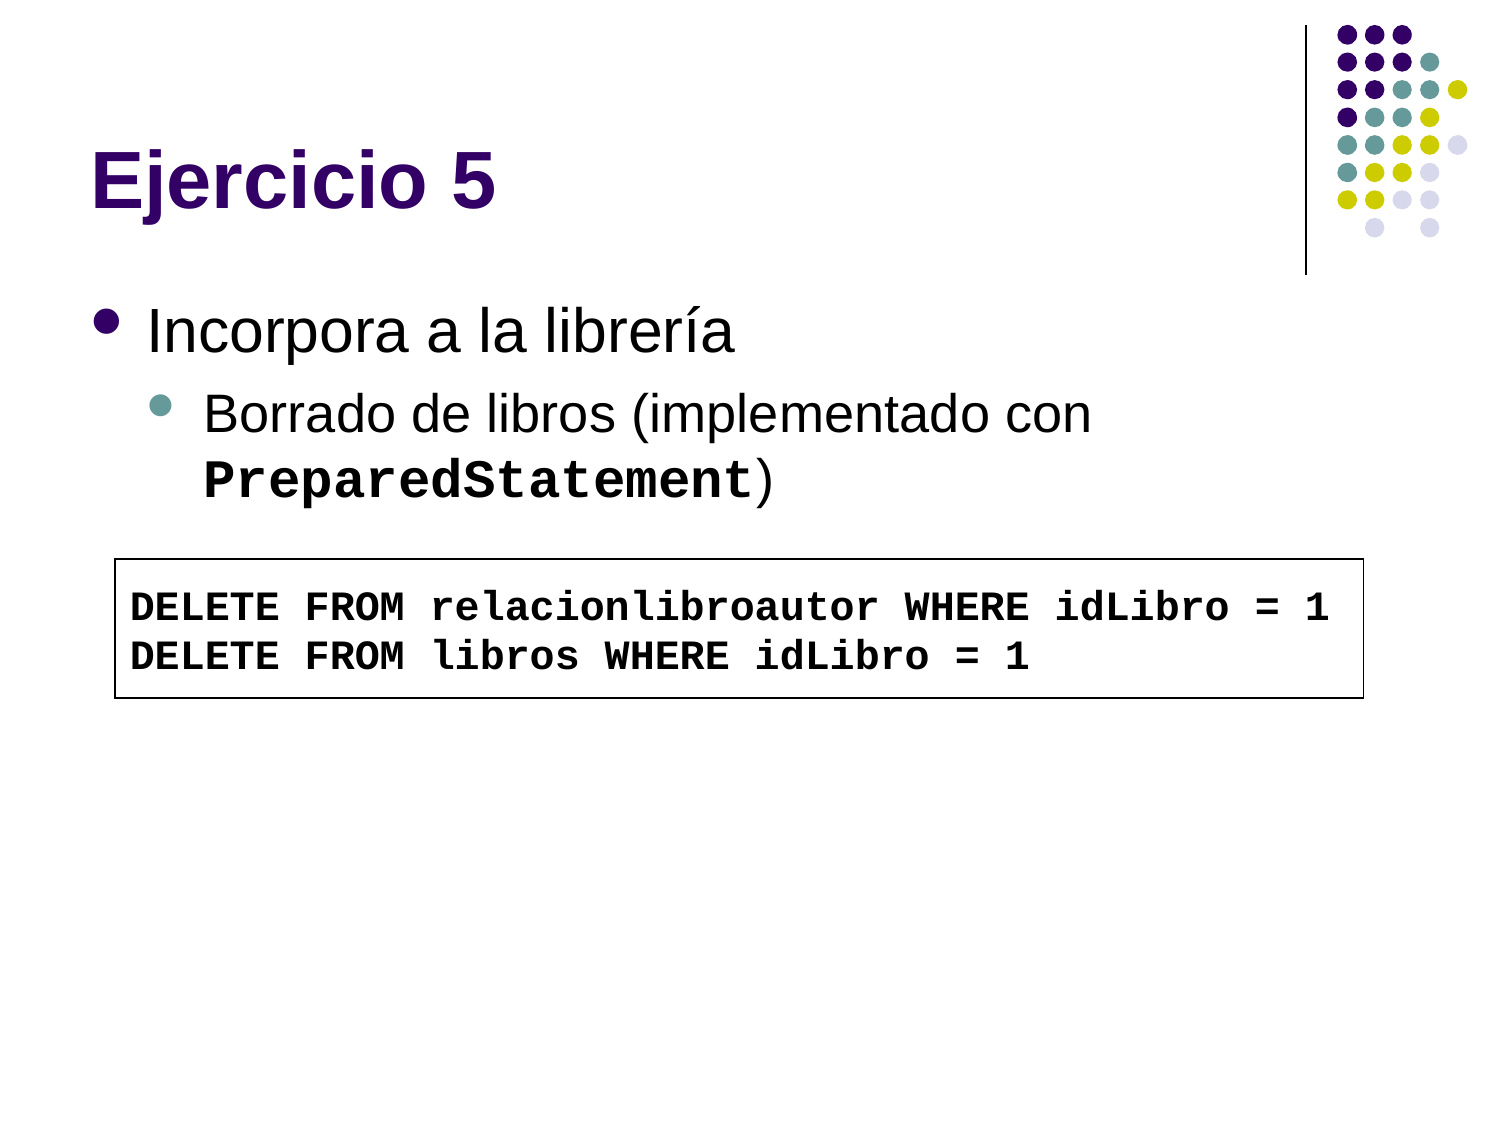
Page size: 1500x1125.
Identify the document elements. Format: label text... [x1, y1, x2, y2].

text_box DELETE FROM relacionlibroautor WHERE idLibro = 1 DELETE FROM libros WHERE idLibro = 1 [115, 558, 1364, 698]
title Ejercicio 5 [74, 20, 1313, 233]
list Incorpora a la librería Borrado de libros (implementado con PreparedStatement) [75, 282, 1426, 1006]
